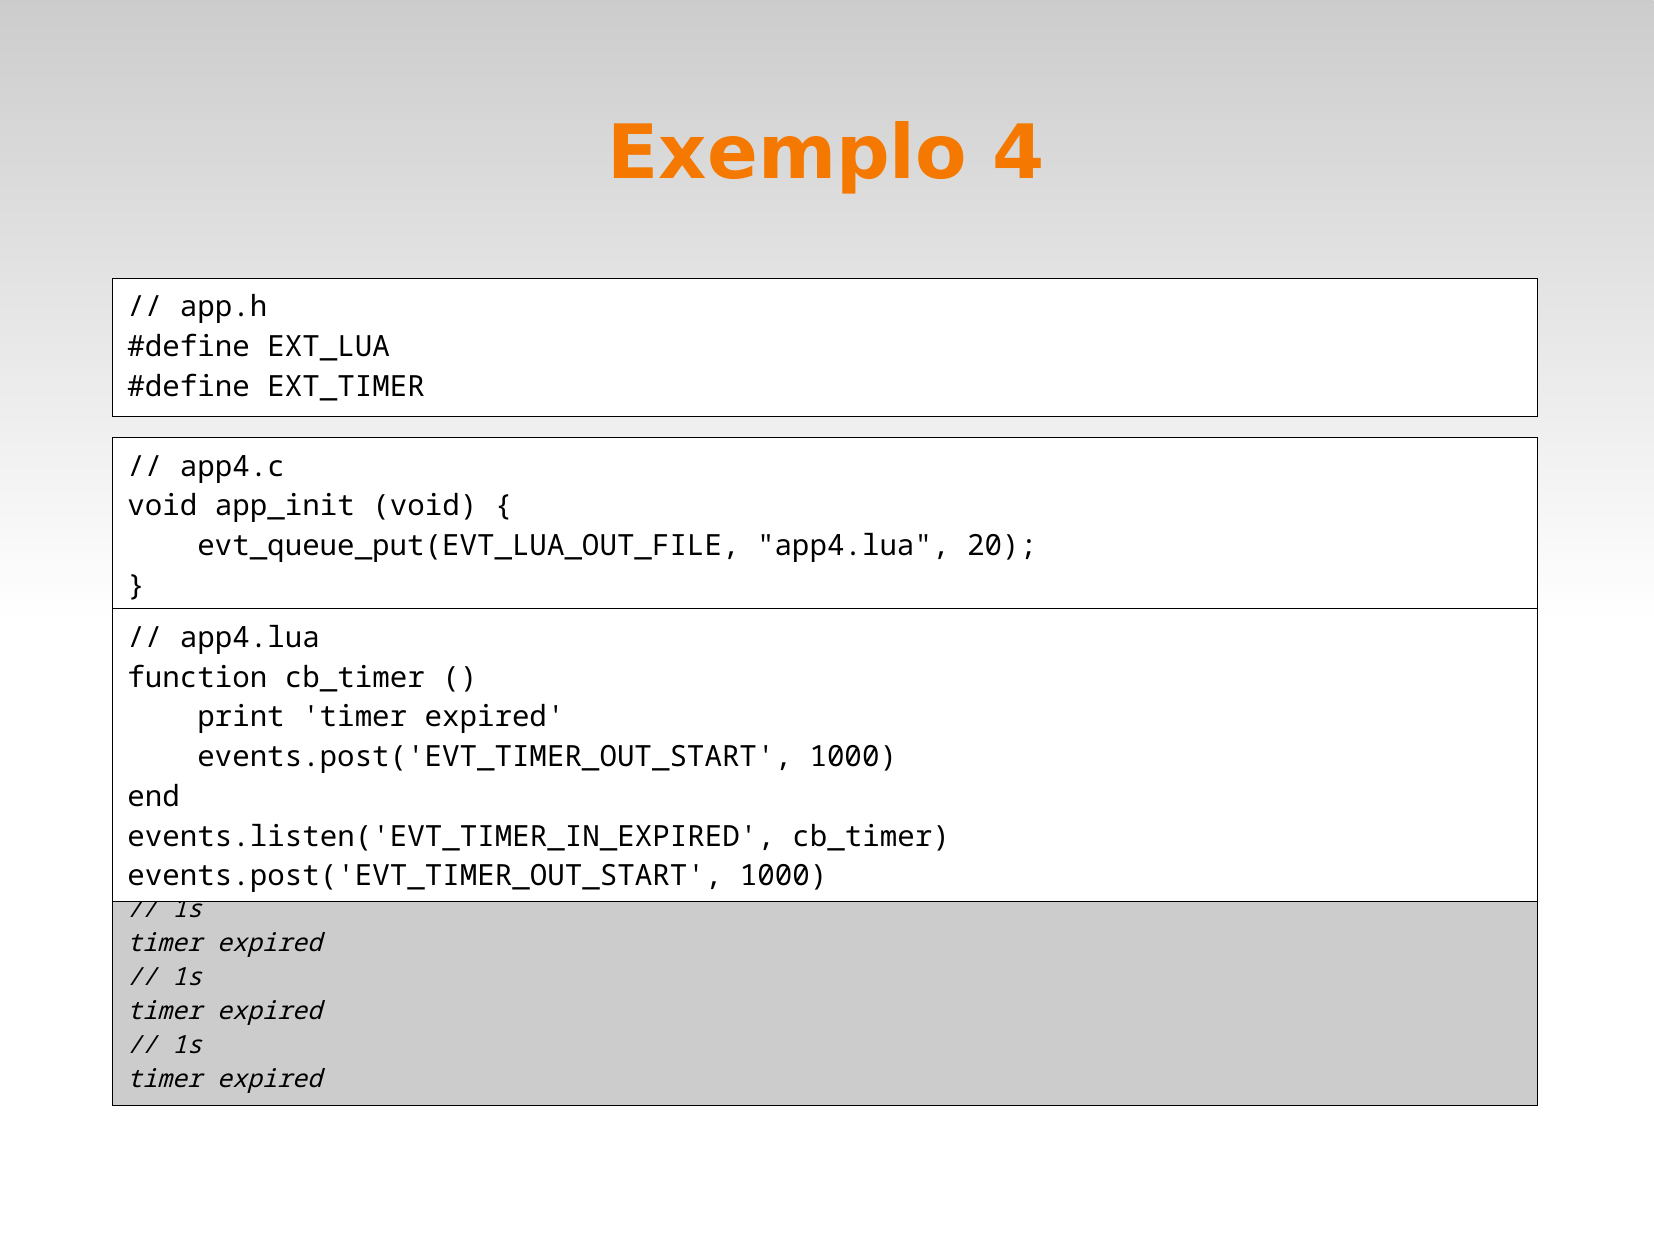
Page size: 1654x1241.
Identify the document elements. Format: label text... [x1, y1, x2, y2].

title Exemplo 4 [82, 49, 1571, 257]
text_box // app4.c void app_init (void) { evt_queue_put(EVT_LUA_OUT_FILE, "app4.lua", 20); } [112, 437, 1538, 589]
text_box // app4.lua function cb_timer () print 'timer expired' events.post('EVT_TIMER_OUT_START', 1000) end events.listen('EVT_TIMER_IN_EXPIRED', cb_timer) events.post('EVT_TIMER_OUT_START', 1000) [112, 608, 1538, 862]
text_box // 1s timer expired // 1s timer expired // 1s timer expired [112, 902, 1538, 1106]
text_box // app.h #define EXT_LUA #define EXT_TIMER [112, 278, 1538, 417]
